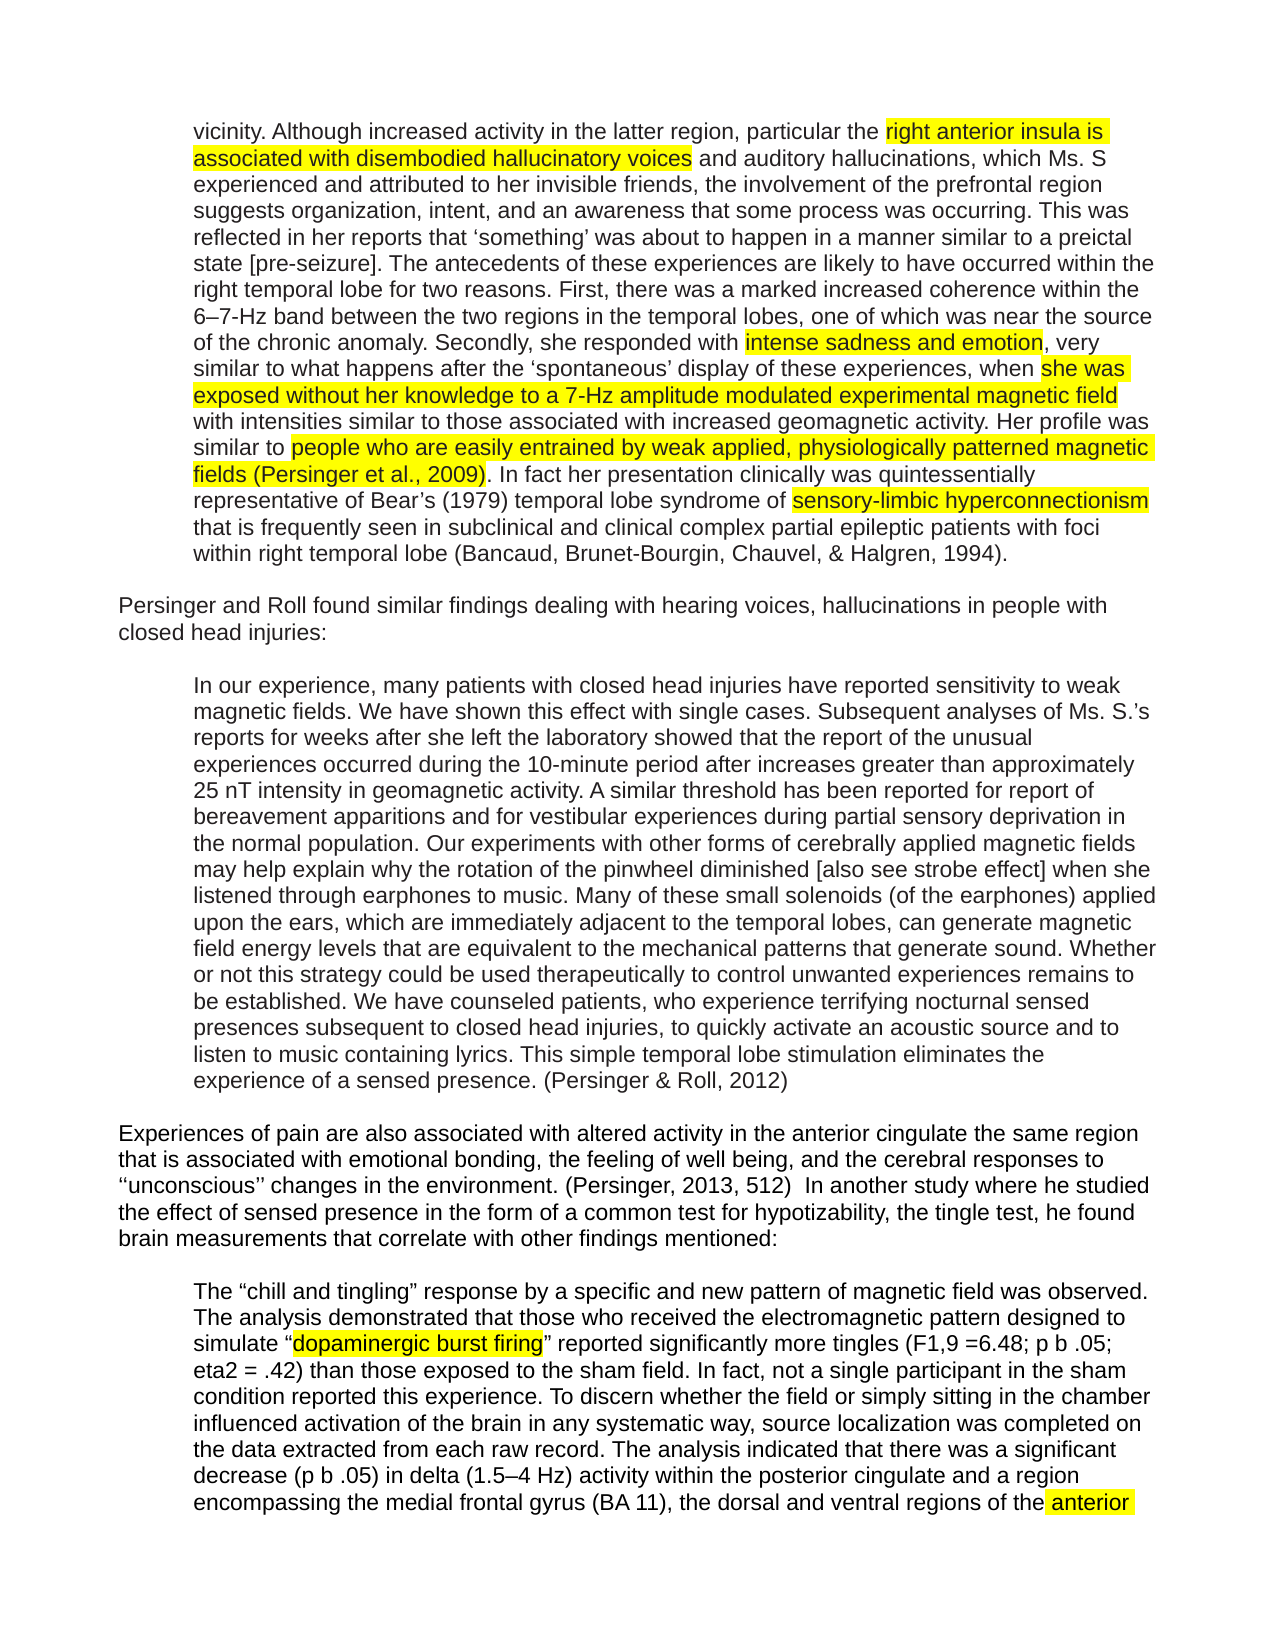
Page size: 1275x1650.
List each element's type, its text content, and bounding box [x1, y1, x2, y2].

text Persinger and Roll found similar findings dealing with hearing voices, hallucinations in people with closed head injuries: [118, 592, 1157, 645]
text vicinity. Although increased activity in the latter region, particular the right anterior insula is associated with disembodied hallucinatory voices and auditory hallucinations, which Ms. S experienced and attributed to her invisible friends, the involvement of the prefrontal region suggests organization, intent, and an awareness that some process was occurring. This was reflected in her reports that ‘something’ was about to happen in a manner similar to a preictal state [pre-seizure]. The antecedents of these experiences are likely to have occurred within the right temporal lobe for two reasons. First, there was a marked increased coherence within the 6–7-Hz band between the two regions in the temporal lobes, one of which was near the source of the chronic anomaly. Secondly, she responded with intense sadness and emotion, very similar to what happens after the ‘spontaneous’ display of these experiences, when she was exposed without her knowledge to a 7-Hz amplitude modulated experimental magnetic field with intensities similar to those associated with increased geomagnetic activity. Her profile was similar to people who are easily entrained by weak applied, physiologically patterned magnetic fields (Persinger et al., 2009). In fact her presentation clinically was quintessentially representative of Bear’s (1979) temporal lobe syndrome of sensory-limbic hyperconnectionism that is frequently seen in subclinical and clinical complex partial epileptic patients with foci within right temporal lobe (Bancaud, Brunet-Bourgin, Chauvel, & Halgren, 1994). [193, 118, 1157, 566]
text In our experience, many patients with closed head injuries have reported sensitivity to weak magnetic fields. We have shown this effect with single cases. Subsequent analyses of Ms. S.’s reports for weeks after she left the laboratory showed that the report of the unusual experiences occurred during the 10-minute period after increases greater than approximately 25 nT intensity in geomagnetic activity. A similar threshold has been reported for report of bereavement apparitions and for vestibular experiences during partial sensory deprivation in the normal population. Our experiments with other forms of cerebrally applied magnetic fields may help explain why the rotation of the pinwheel diminished [also see strobe effect] when she listened through earphones to music. Many of these small solenoids (of the earphones) applied upon the ears, which are immediately adjacent to the temporal lobes, can generate magnetic field energy levels that are equivalent to the mechanical patterns that generate sound. Whether or not this strategy could be used therapeutically to control unwanted experiences remains to be established. We have counseled patients, who experience terrifying nocturnal sensed presences subsequent to closed head injuries, to quickly activate an acoustic source and to listen to music containing lyrics. This simple temporal lobe stimulation eliminates the experience of a sensed presence. (Persinger & Roll, 2012) [193, 672, 1157, 1093]
text Experiences of pain are also associated with altered activity in the anterior cingulate the same region that is associated with emotional bonding, the feeling of well being, and the cerebral responses to ‘‘unconscious’’ changes in the environment. (Persinger, 2013, 512) In another study where he studied the effect of sensed presence in the form of a common test for hypotizability, the tingle test, he found brain measurements that correlate with other findings mentioned: [118, 1119, 1157, 1251]
text The “chill and tingling” response by a specific and new pattern of magnetic field was observed. The analysis demonstrated that those who received the electromagnetic pattern designed to simulate “dopaminergic burst firing” reported significantly more tingles (F1,9 =6.48; p b .05; eta2 = .42) than those exposed to the sham field. In fact, not a single participant in the sham condition reported this experience. To discern whether the field or simply sitting in the chamber influenced activation of the brain in any systematic way, source localization was completed on the data extracted from each raw record. The analysis indicated that there was a significant decrease (p b .05) in delta (1.5–4 Hz) activity within the posterior cingulate and a region encompassing the medial frontal gyrus (BA 11), the dorsal and ventral regions of the anterior [193, 1278, 1157, 1515]
